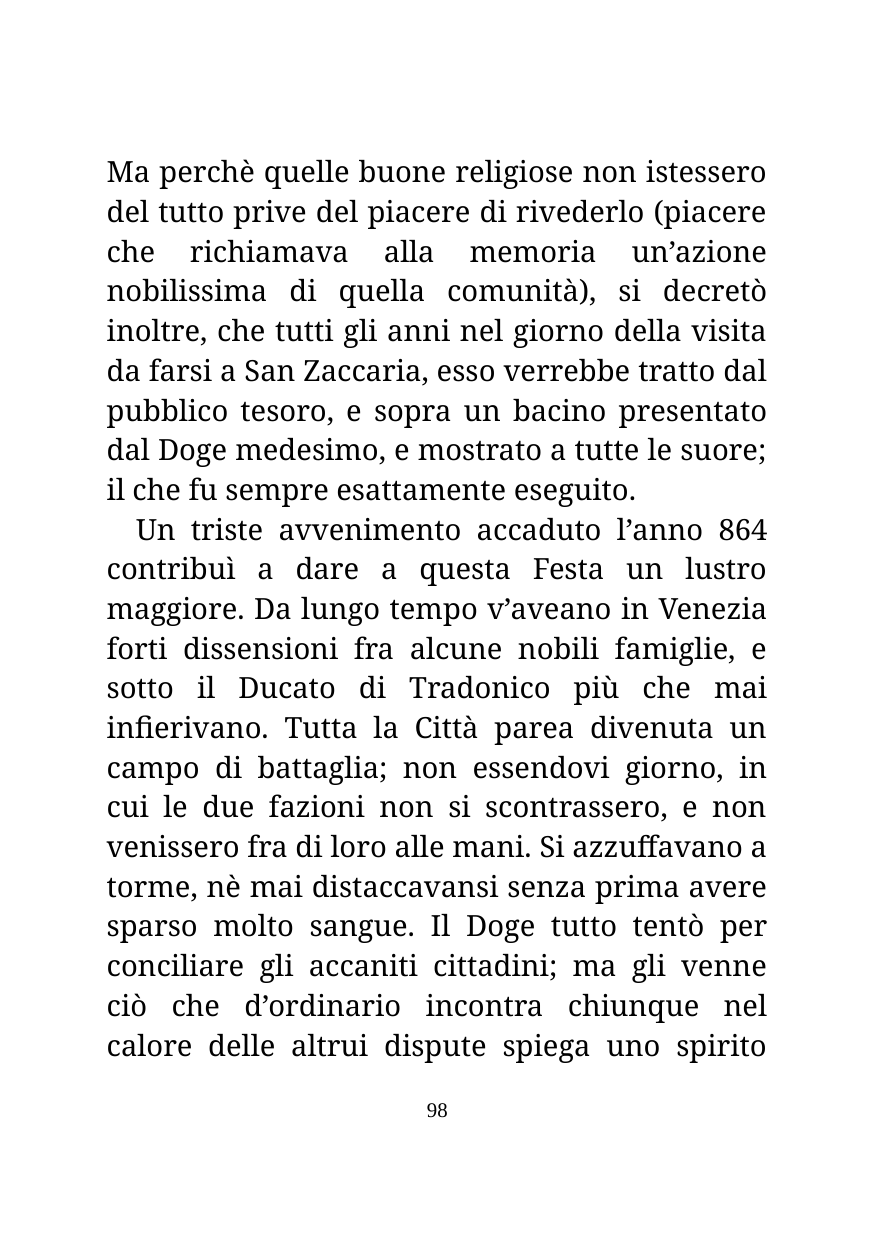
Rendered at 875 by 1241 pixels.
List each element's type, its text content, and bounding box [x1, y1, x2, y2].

text Ma perchè quelle buone religiose non istessero del tutto prive del piacere di rivederlo (piacere che richiamava alla memoria un’azione nobilissima di quella comunità), si decretò inoltre, che tutti gli anni nel giorno della visita da farsi a San Zaccaria, esso verrebbe tratto dal pubblico tesoro, e sopra un bacino presentato dal Doge medesimo, e mostrato a tutte le suore; il che fu sempre esattamente eseguito. [106, 152, 768, 509]
text Un triste avvenimento accaduto l’anno 864 contribuì a dare a questa Festa un lustro maggiore. Da lungo tempo v’aveano in Venezia forti dissensioni fra alcune nobili famiglie, e sotto il Ducato di Tradonico più che mai infierivano. Tutta la Città parea divenuta un campo di battaglia; non essendovi giorno, in cui le due fazioni non si scontrassero, e non venissero fra di loro alle mani. Si azzuffavano a torme, nè mai distaccavansi senza prima avere sparso molto sangue. Il Doge tutto tentò per conciliare gli accaniti cittadini; ma gli venne ciò che d’ordinario incontra chiunque nel calore delle altrui dispute spiega uno spirito [106, 509, 768, 1064]
